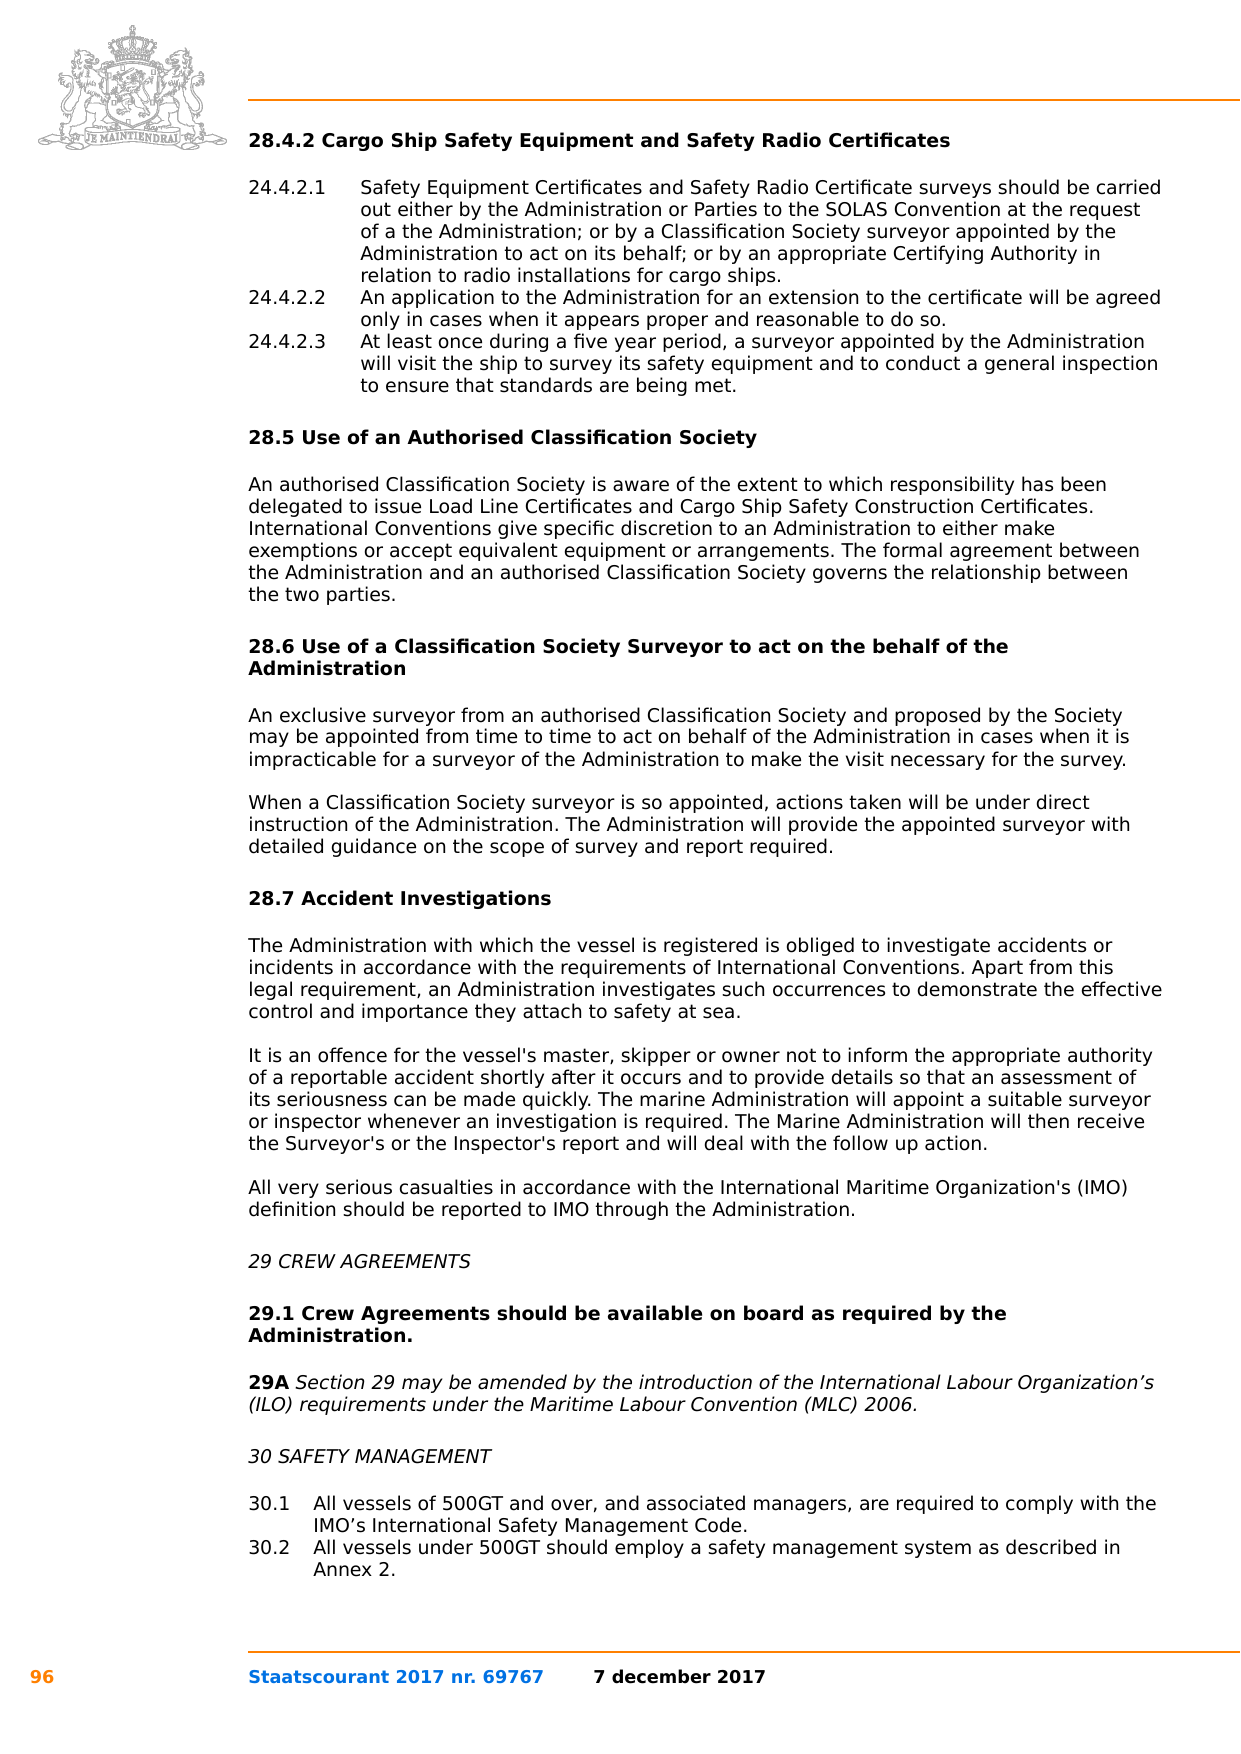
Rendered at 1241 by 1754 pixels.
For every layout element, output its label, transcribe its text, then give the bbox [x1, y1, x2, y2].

text 29A Section 29 may be amended by the introduction of the International Labour Organization’s (ILO) requirements under the Maritime Labour Convention (MLC) 2006. [248, 1372, 1163, 1416]
subtitle 28.4.2 Cargo Ship Safety Equipment and Safety Radio Certificates [248, 130, 1163, 152]
text An authorised Classification Society is aware of the extent to which responsibility has been delegated to issue Load Line Certificates and Cargo Ship Safety Construction Certificates. International Conventions give specific discretion to an Administration to either make exemptions or accept equivalent equipment or arrangements. The formal agreement between the Administration and an authorised Classification Society governs the relationship between the two parties. [248, 474, 1163, 606]
subtitle 29 CREW AGREEMENTS [248, 1251, 1163, 1273]
text 30.1 All vessels of 500GT and over, and associated managers, are required to comply with the IMO’s International Safety Management Code. [248, 1493, 1163, 1537]
text 24.4.2.2 An application to the Administration for an extension to the certificate will be agreed only in cases when it appears proper and reasonable to do so. [248, 287, 1163, 331]
text When a Classification Society surveyor is so appointed, actions taken will be under direct instruction of the Administration. The Administration will provide the appointed surveyor with detailed guidance on the scope of survey and report required. [248, 792, 1163, 858]
subtitle 29.1 Crew Agreements should be available on board as required by the Administration. [248, 1303, 1163, 1347]
text 24.4.2.3 At least once during a five year period, a surveyor appointed by the Administration will visit the ship to survey its safety equipment and to conduct a general inspection to ensure that standards are being met. [248, 331, 1163, 397]
text An exclusive surveyor from an authorised Classification Society and proposed by the Society may be appointed from time to time to act on behalf of the Administration in cases when it is impracticable for a surveyor of the Administration to make the visit necessary for the survey. [248, 704, 1163, 770]
text 30.2 All vessels under 500GT should employ a safety management system as described in Annex 2. [248, 1537, 1163, 1581]
subtitle 28.5 Use of an Authorised Classification Society [248, 427, 1163, 449]
text 24.4.2.1 Safety Equipment Certificates and Safety Radio Certificate surveys should be carried out either by the Administration or Parties to the SOLAS Convention at the request of a the Administration; or by a Classification Society surveyor appointed by the Administration to act on its behalf; or by an appropriate Certifying Authority in relation to radio installations for cargo ships. [248, 177, 1163, 287]
text The Administration with which the vessel is registered is obliged to investigate accidents or incidents in accordance with the requirements of International Conventions. Apart from this legal requirement, an Administration investigates such occurrences to demonstrate the effective control and importance they attach to safety at sea. [248, 935, 1163, 1023]
text All very serious casualties in accordance with the International Maritime Organization's (IMO) definition should be reported to IMO through the Administration. [248, 1177, 1163, 1221]
subtitle 28.6 Use of a Classification Society Surveyor to act on the behalf of the Administration [248, 636, 1163, 679]
picture [38, 25, 227, 150]
subtitle 30 SAFETY MANAGEMENT [248, 1446, 1163, 1468]
text It is an offence for the vessel's master, skipper or owner not to inform the appropriate authority of a reportable accident shortly after it occurs and to provide details so that an assessment of its seriousness can be made quickly. The marine Administration will appoint a suitable surveyor or inspector whenever an investigation is required. The Marine Administration will then receive the Surveyor's or the Inspector's report and will deal with the follow up action. [248, 1045, 1163, 1155]
subtitle 28.7 Accident Investigations [248, 888, 1163, 910]
